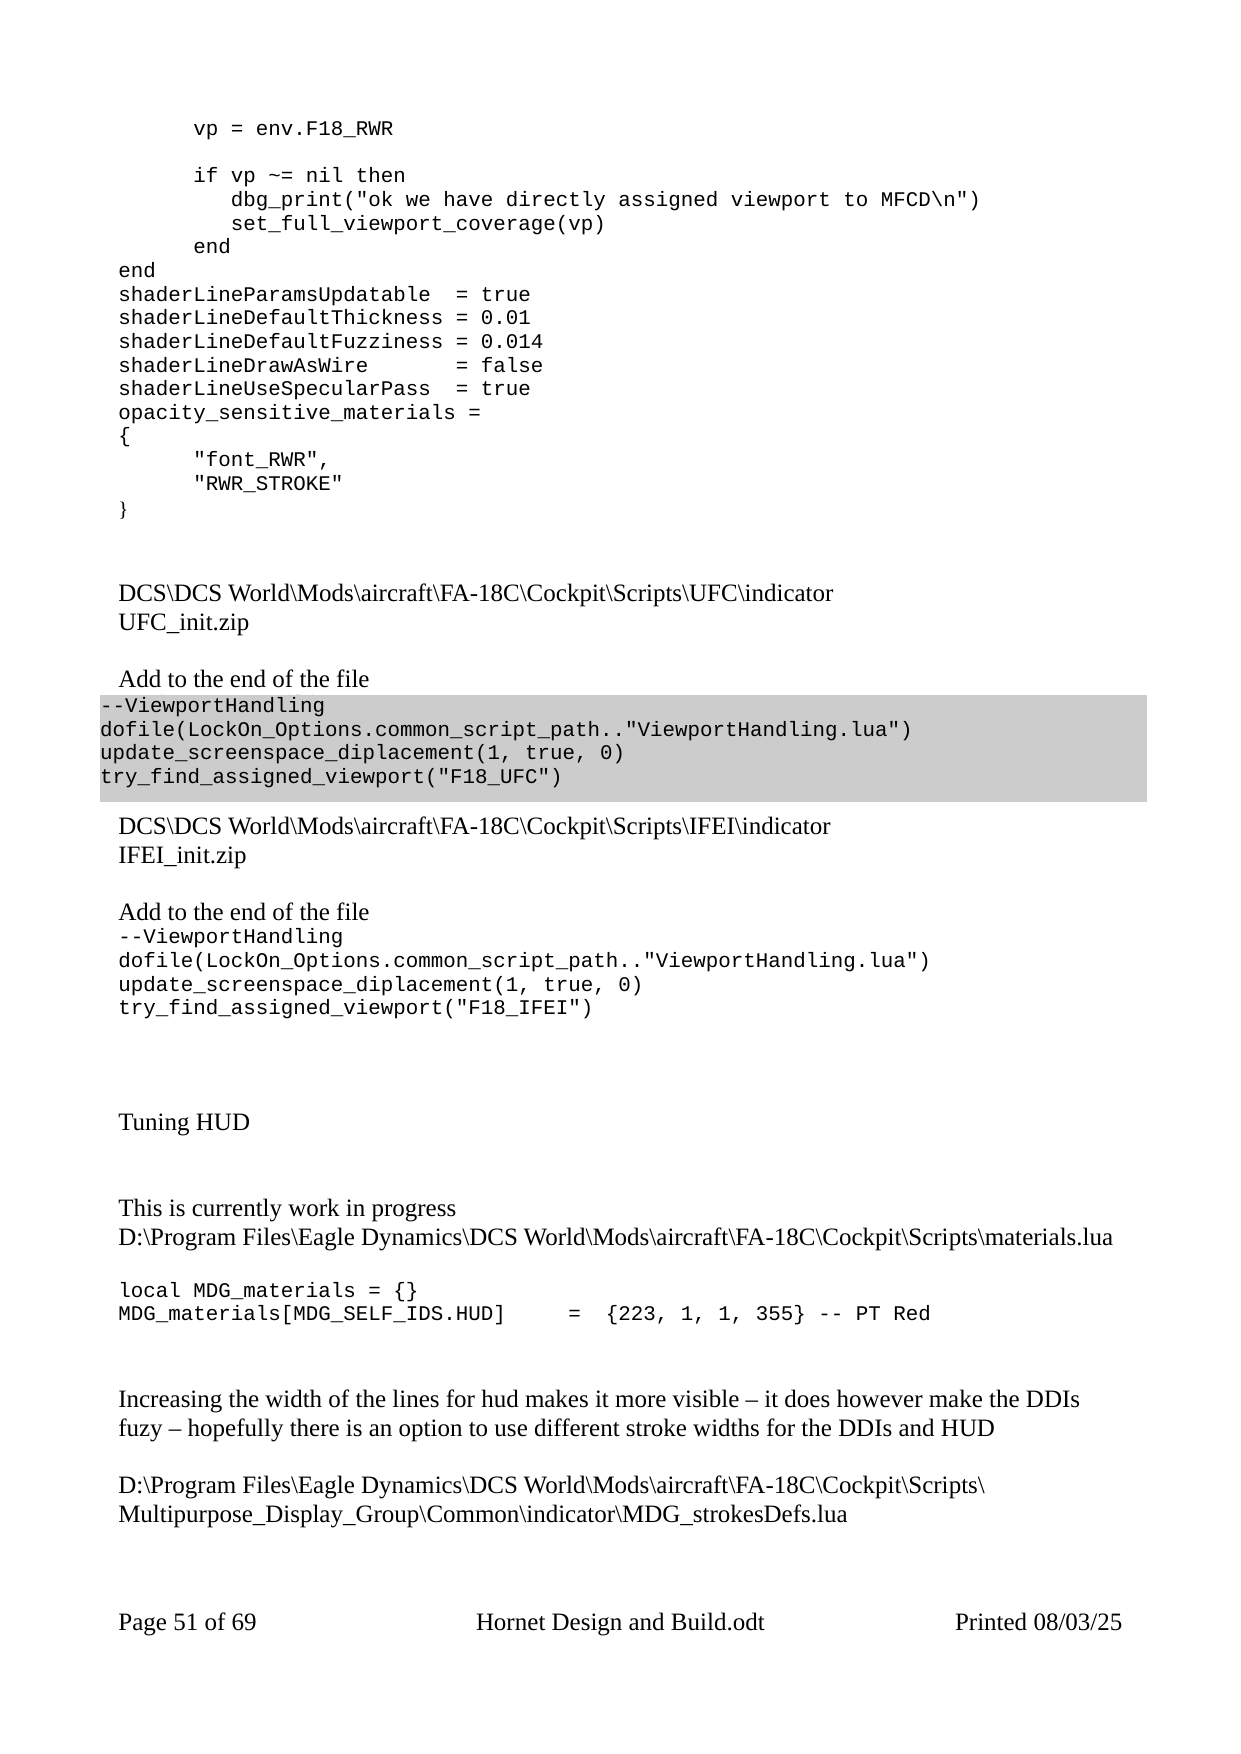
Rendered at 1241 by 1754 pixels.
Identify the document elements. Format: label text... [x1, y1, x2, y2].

text if vp ~= nil then [118, 165, 1122, 189]
text try_find_assigned_viewport("F18_IFEI") [118, 997, 1122, 1021]
text shaderLineParamsUpdatable = true [118, 284, 1122, 307]
text MDG_materials[MDG_SELF_IDS.HUD] = {223, 1, 1, 355} -- PT Red [118, 1303, 1122, 1327]
text shaderLineDefaultThickness = 0.01 [118, 307, 1122, 331]
text D:\Program Files\Eagle Dynamics\DCS World\Mods\aircraft\FA-18C\Cockpit\Scripts\materials.lua [118, 1222, 1122, 1251]
text "font_RWR", [118, 449, 1122, 473]
text UFC_init.zip [118, 607, 1122, 636]
text shaderLineUseSpecularPass = true [118, 378, 1122, 402]
text IFEI_init.zip [118, 840, 1122, 869]
text D:\Program Files\Eagle Dynamics\DCS World\Mods\aircraft\FA-18C\Cockpit\Scripts\Multipurpose_Display_Group\Common\indicator\MDG_strokesDefs.lua [118, 1471, 1122, 1528]
text DCS\DCS World\Mods\aircraft\FA-18C\Cockpit\Scripts\IFEI\indicator [118, 811, 1122, 840]
text Add to the end of the file [118, 664, 1122, 693]
text This is currently work in progress [118, 1193, 1122, 1222]
text end [118, 260, 1122, 284]
text Increasing the width of the lines for hud makes it more visible – it does however make the DDIs fuzy – hopefully there is an option to use different stroke widths for the DDIs and HUD [118, 1384, 1122, 1442]
text dofile(LockOn_Options.common_script_path.."ViewportHandling.lua") [118, 950, 1122, 973]
text vp = env.F18_RWR [118, 118, 1122, 142]
text dbg_print("ok we have directly assigned viewport to MFCD\n") [118, 189, 1122, 213]
text shaderLineDrawAsWire = false [118, 354, 1122, 378]
text --ViewportHandling [118, 926, 1122, 950]
text set_full_viewport_coverage(vp) [118, 213, 1122, 236]
text } [118, 496, 1122, 521]
text shaderLineDefaultFuzziness = 0.014 [118, 331, 1122, 354]
text Add to the end of the file [118, 897, 1122, 926]
text { [118, 426, 1122, 449]
text Tuning HUD [118, 1107, 1122, 1136]
text end [118, 236, 1122, 260]
text update_screenspace_diplacement(1, true, 0) [118, 973, 1122, 997]
text local MDG_materials = {} [118, 1279, 1122, 1303]
text DCS\DCS World\Mods\aircraft\FA-18C\Cockpit\Scripts\UFC\indicator [118, 578, 1122, 607]
text "RWR_STROKE" [118, 473, 1122, 496]
text opacity_sensitive_materials = [118, 402, 1122, 426]
